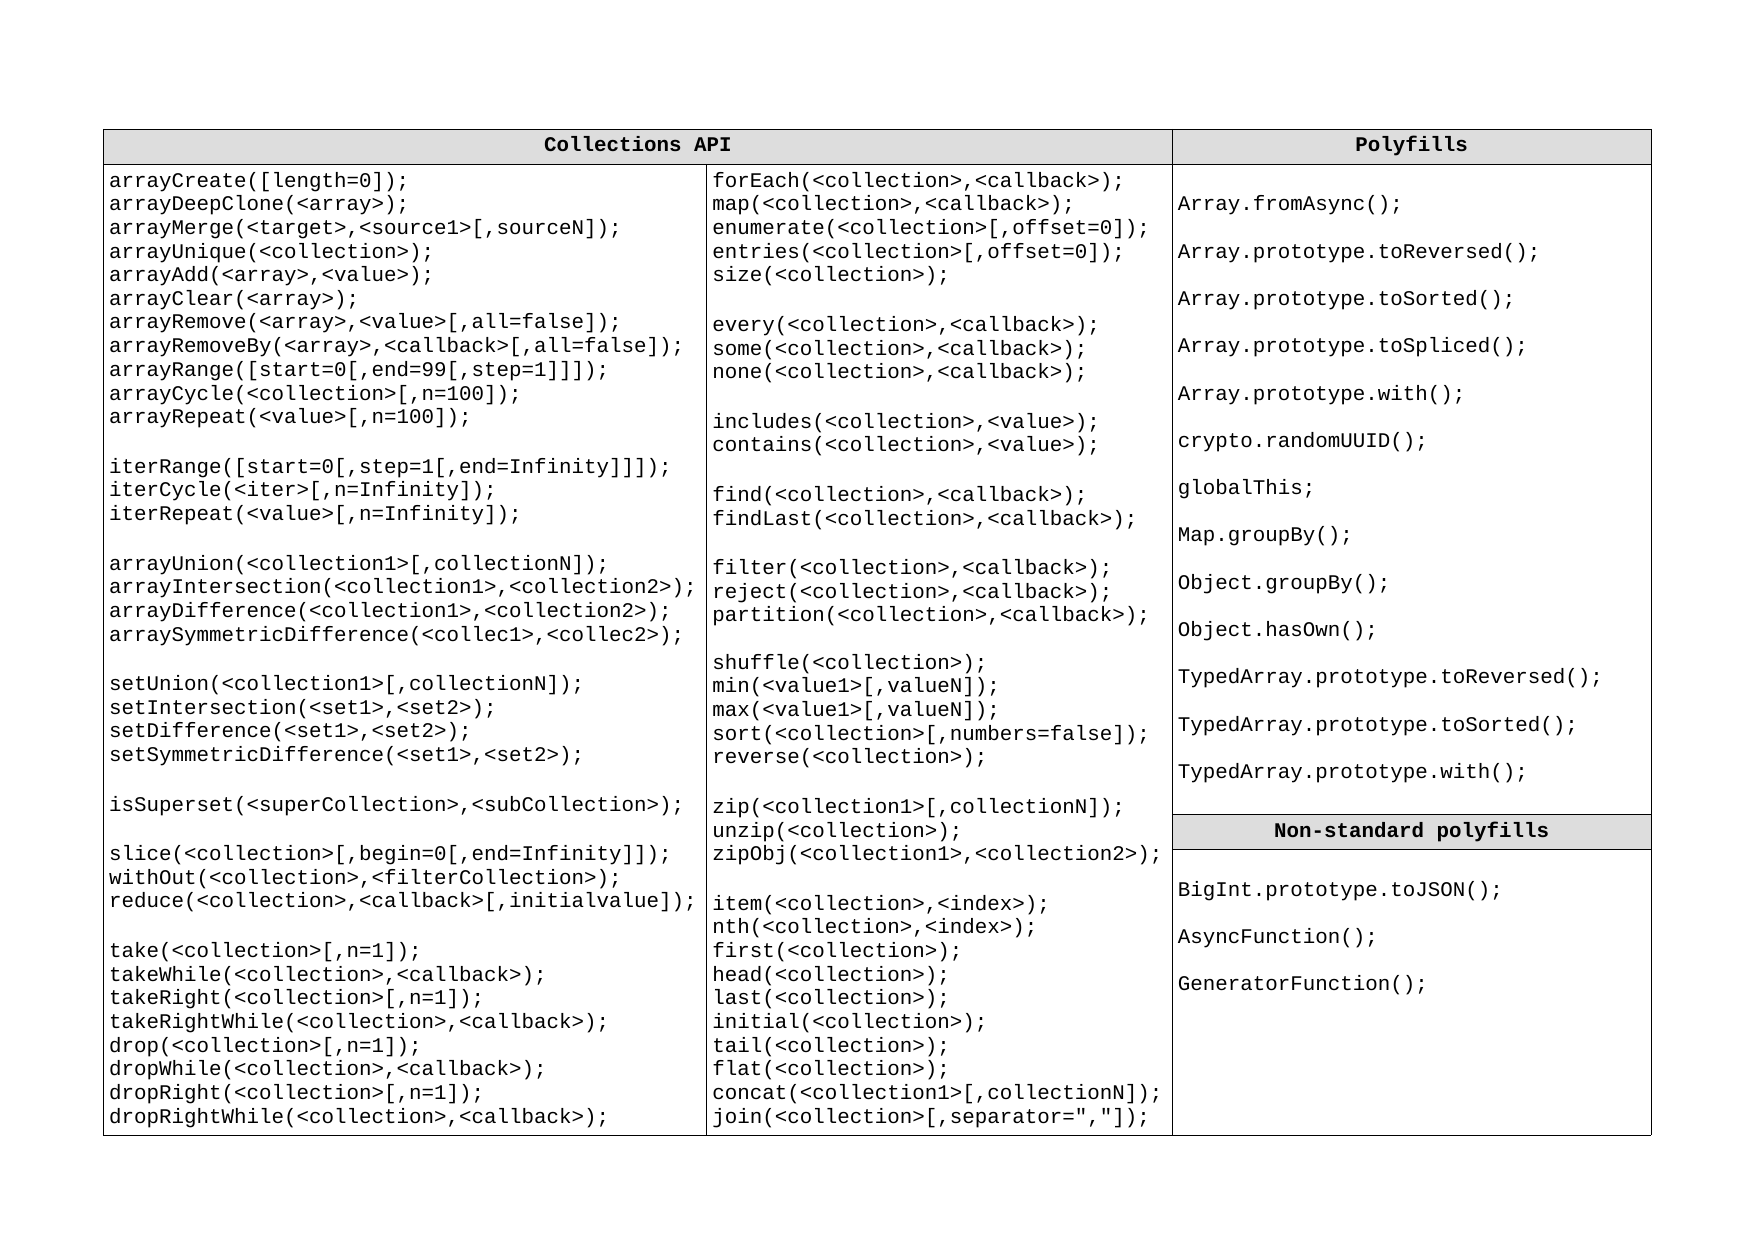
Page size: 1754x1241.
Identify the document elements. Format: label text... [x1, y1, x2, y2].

table_cell arrayCreate([length=0]); arrayDeepClone(<array>); arrayMerge(<target>,<source1>[,sourceN]); arrayUnique(<collection>); arrayAdd(<array>,<value>); arrayClear(<array>); arrayRemove(<array>,<value>[,all=false]); arrayRemoveBy(<array>,<callback>[,all=false]); arrayRange([start=0[,end=99[,step=1]]]); arrayCycle(<collection>[,n=100]); arrayRepeat(<value>[,n=100]); iterRange([start=0[,step=1[,end=Infinity]]]); iterCycle(<iter>[,n=Infinity]); iterRepeat(<value>[,n=Infinity]); arrayUnion(<collection1>[,collectionN]); arrayIntersection(<collection1>,<collection2>); arrayDifference(<collection1>,<collection2>); arraySymmetricDifference(<collec1>,<collec2>); setUnion(<collection1>[,collectionN]); setIntersection(<set1>,<set2>); setDifference(<set1>,<set2>); setSymmetricDifference(<set1>,<set2>); isSuperset(<superCollection>,<subCollection>); slice(<collection>[,begin=0[,end=Infinity]]); withOut(<collection>,<filterCollection>); reduce(<collection>,<callback>[,initialvalue]); take(<collection>[,n=1]); takeWhile(<collection>,<callback>); takeRight(<collection>[,n=1]); takeRightWhile(<collection>,<callback>); drop(<collection>[,n=1]); dropWhile(<collection>,<callback>); dropRight(<collection>[,n=1]); dropRightWhile(<collection>,<callback>); [104, 165, 706, 1135]
table_header Collections API [104, 130, 1172, 164]
table_cell forEach(<collection>,<callback>); map(<collection>,<callback>); enumerate(<collection>[,offset=0]); entries(<collection>[,offset=0]); size(<collection>); every(<collection>,<callback>); some(<collection>,<callback>); none(<collection>,<callback>); includes(<collection>,<value>); contains(<collection>,<value>); find(<collection>,<callback>); findLast(<collection>,<callback>); filter(<collection>,<callback>); reject(<collection>,<callback>); partition(<collection>,<callback>); shuffle(<collection>); min(<value1>[,valueN]); max(<value1>[,valueN]); sort(<collection>[,numbers=false]); reverse(<collection>); zip(<collection1>[,collectionN]); unzip(<collection>); zipObj(<collection1>,<collection2>); item(<collection>,<index>); nth(<collection>,<index>); first(<collection>); head(<collection>); last(<collection>); initial(<collection>); tail(<collection>); flat(<collection>); concat(<collection1>[,collectionN]); join(<collection>[,separator=","]); [707, 165, 1172, 1135]
table_cell BigInt.prototype.toJSON(); AsyncFunction(); GeneratorFunction(); [1173, 850, 1651, 1135]
table_cell Array.fromAsync(); Array.prototype.toReversed(); Array.prototype.toSorted(); Array.prototype.toSpliced(); Array.prototype.with(); crypto.randomUUID(); globalThis; Map.groupBy(); Object.groupBy(); Object.hasOwn(); TypedArray.prototype.toReversed(); TypedArray.prototype.toSorted(); TypedArray.prototype.with(); [1173, 165, 1651, 814]
table_cell Non-standard polyfills [1173, 815, 1651, 849]
table_header Polyfills [1173, 130, 1651, 164]
